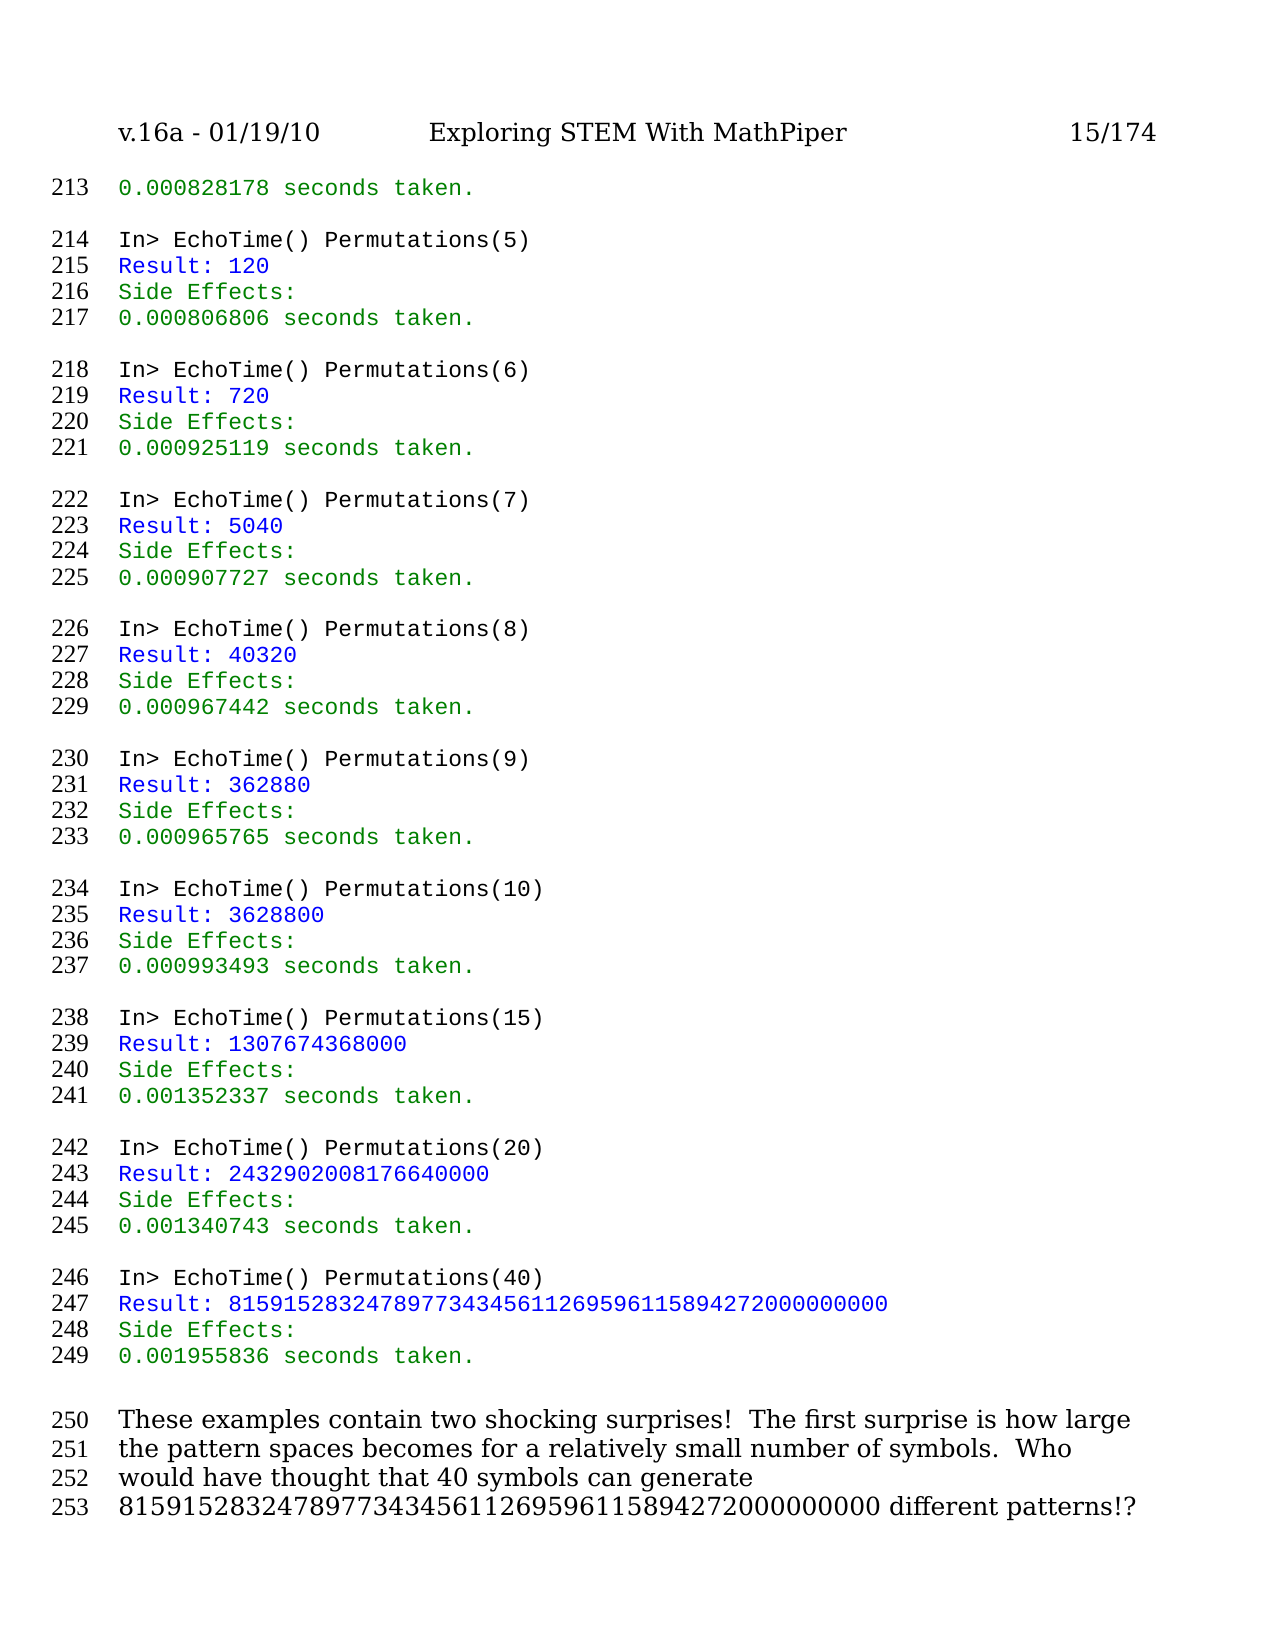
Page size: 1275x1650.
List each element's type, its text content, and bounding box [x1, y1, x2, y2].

text Side Effects: [118, 410, 1157, 436]
text Result: 2432902008176640000 [118, 1162, 1157, 1188]
text In> EchoTime() Permutations(7) [118, 488, 1157, 514]
text In> EchoTime() Permutations(10) [118, 877, 1157, 903]
text Result: 120 [118, 254, 1157, 281]
text In> EchoTime() Permutations(40) [118, 1266, 1157, 1292]
text 0.000993493 seconds taken. [118, 955, 1157, 981]
text In> EchoTime() Permutations(5) [118, 229, 1157, 254]
text 0.000965765 seconds taken. [118, 825, 1157, 851]
text In> EchoTime() Permutations(15) [118, 1007, 1157, 1033]
text 0.000907727 seconds taken. [118, 566, 1157, 592]
text 0.001955836 seconds taken. [118, 1344, 1157, 1370]
text Side Effects: [118, 1318, 1157, 1344]
text Result: 5040 [118, 514, 1157, 540]
text In> EchoTime() Permutations(20) [118, 1136, 1157, 1162]
text Side Effects: [118, 281, 1157, 306]
text Side Effects: [118, 929, 1157, 955]
text Side Effects: [118, 669, 1157, 696]
text Side Effects: [118, 1188, 1157, 1214]
text Result: 40320 [118, 644, 1157, 669]
text Result: 720 [118, 384, 1157, 410]
text 0.000925119 seconds taken. [118, 436, 1157, 462]
text 0.000828178 seconds taken. [118, 177, 1157, 203]
text Result: 362880 [118, 773, 1157, 799]
text Result: 1307674368000 [118, 1033, 1157, 1059]
text 0.001352337 seconds taken. [118, 1084, 1157, 1111]
text Side Effects: [118, 1059, 1157, 1084]
text Side Effects: [118, 540, 1157, 566]
text In> EchoTime() Permutations(9) [118, 747, 1157, 773]
text 0.000806806 seconds taken. [118, 306, 1157, 332]
text In> EchoTime() Permutations(6) [118, 358, 1157, 384]
text Result: 3628800 [118, 903, 1157, 929]
text 0.001340743 seconds taken. [118, 1214, 1157, 1240]
text 0.000967442 seconds taken. [118, 696, 1157, 721]
text Result: 815915283247897734345611269596115894272000000000 [118, 1292, 1157, 1318]
text Side Effects: [118, 799, 1157, 825]
text In> EchoTime() Permutations(8) [118, 618, 1157, 644]
text These examples contain two shocking surprises! The first surprise is how large the pattern spaces becomes for a relatively small number of symbols. Who would have thought that 40 symbols can generate 815915283247897734345611269596115894272000000000 different patterns!? [118, 1405, 1157, 1521]
